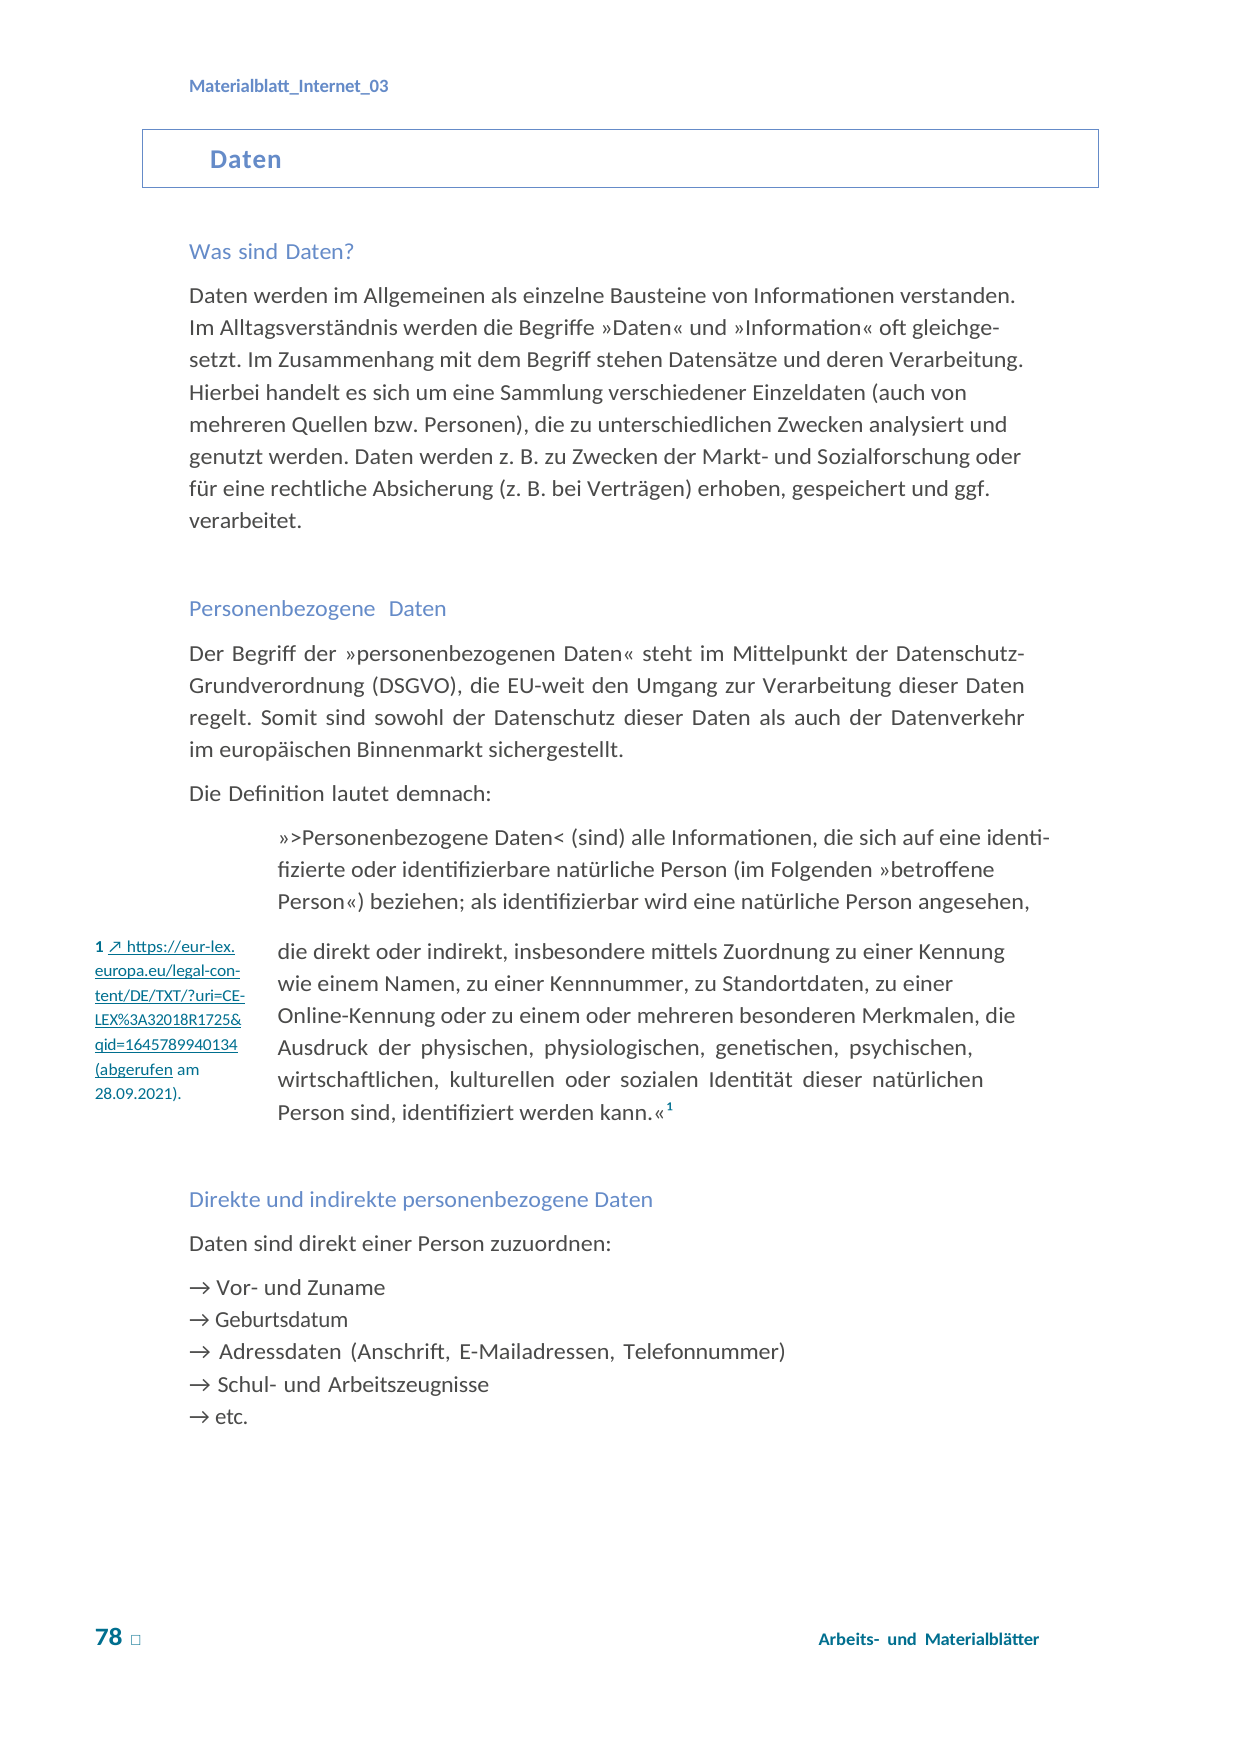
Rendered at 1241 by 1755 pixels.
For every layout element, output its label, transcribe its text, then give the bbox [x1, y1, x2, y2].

text Der Begriff der »personenbezogenen Daten« steht im Mittelpunkt der Datenschutz- Grundverordnung (DSGVO), die EU-weit den Umgang zur Verarbeitung dieser Daten regelt. Somit sind sowohl der Datenschutz dieser Daten als auch der Datenverkehr im europäischen Binnenmarkt sichergestellt. [189, 639, 1026, 763]
text Die Definition lautet demnach: [189, 779, 1157, 807]
text Daten werden im Allgemeinen als einzelne Bausteine von Informationen verstanden. Im Alltagsverständnis werden die Begriffe »Daten« und »Information« oft gleichge- setzt. Im Zusammenhang mit dem Begriff stehen Datensätze und deren Verarbeitung. Hierbei handelt es sich um eine Sammlung verschiedener Einzeldaten (auch von mehreren Quellen bzw. Personen), die zu unterschiedlichen Zwecken analysiert und genutzt werden. Daten werden z. B. zu Zwecken der Markt- und Sozialforschung oder für eine rechtliche Absicherung (z. B. bei Verträgen) erhoben, gespeichert und ggf. verarbeitet. [189, 281, 1041, 534]
text → Schul- und Arbeitszeugnisse [189, 1370, 1157, 1398]
text → Adressdaten (Anschrift, E-Mailadressen, Telefonnummer) [189, 1337, 1157, 1366]
text Direkte und indirekte personenbezogene Daten Daten sind direkt einer Person zuzuordnen: [189, 1186, 711, 1257]
text → etc. [189, 1402, 1157, 1430]
text »>Personenbezogene Daten< (sind) alle Informationen, die sich auf eine identi- fizierte oder identifizierbare natürliche Person (im Folgenden »betroffene Person«) beziehen; als identifizierbar wird eine natürliche Person angesehen, [277, 823, 1052, 915]
text (abgerufen am 28.09.2021). [94, 1059, 257, 1104]
text die direkt oder indirekt, insbesondere mittels Zuordnung zu einer Kennung wie einem Namen, zu einer Kennnummer, zu Standortdaten, zu einer Online-Kennung oder zu einem oder mehreren besonderen Merkmalen, die Ausdruck der physischen, physiologischen, genetischen, psychischen, wirtschaftlichen, kulturellen oder sozialen Identität dieser natürlichen Person sind, identifiziert werden kann.«¹ [277, 937, 1034, 1126]
table_header Daten [143, 130, 1098, 187]
text → Geburtsdatum [189, 1305, 1157, 1333]
text Was sind Daten? [189, 237, 1157, 265]
text → Vor- und Zuname [189, 1273, 1157, 1301]
text Personenbezogene Daten [189, 594, 1157, 623]
text 1 ↗ https://eur-lex. europa.eu/legal-con- tent/DE/TXT/?uri=CE- LEX%3A32018R1725& qid=1645789940134 [94, 936, 253, 1054]
